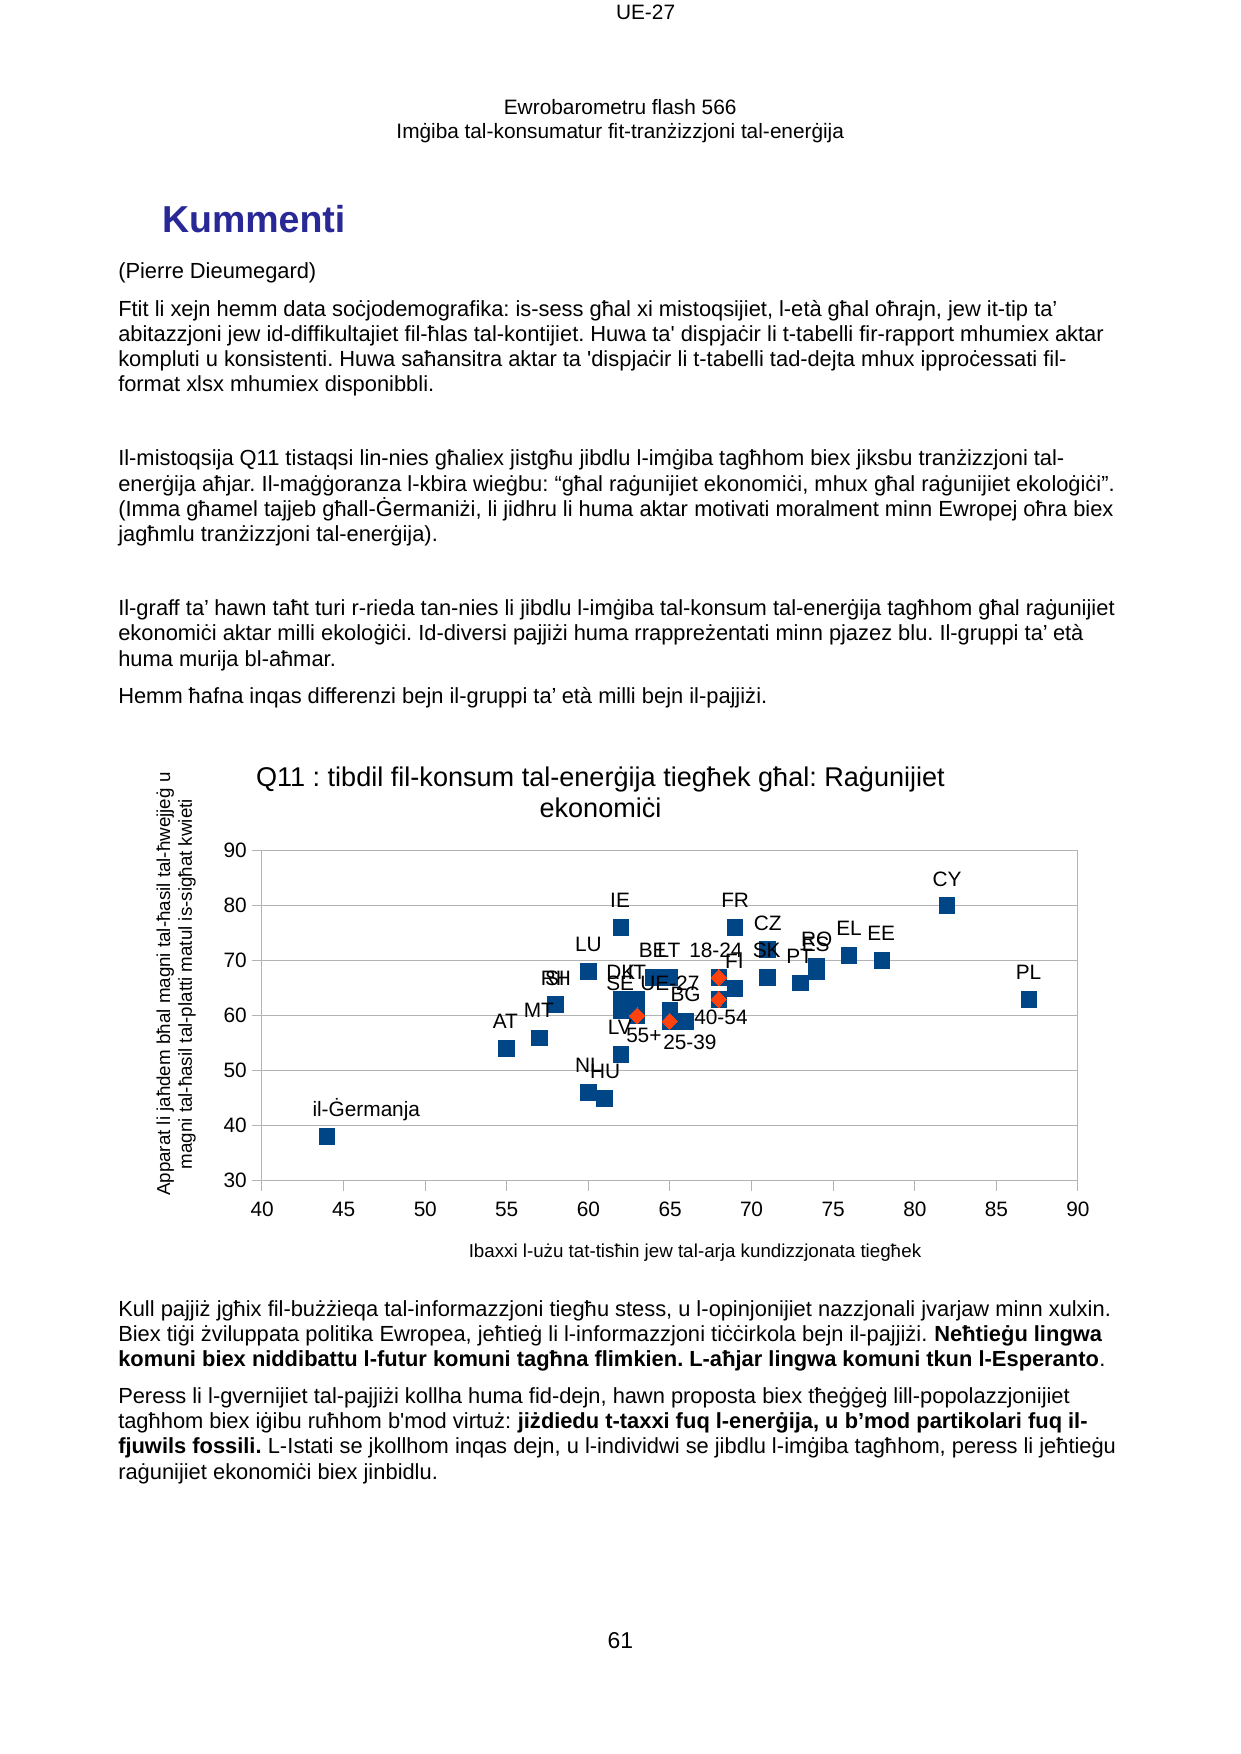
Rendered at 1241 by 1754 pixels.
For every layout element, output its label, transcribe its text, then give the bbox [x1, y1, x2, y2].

subtitle Kummenti [118, 197, 1122, 240]
text Kull pajjiż jgħix fil-bużżieqa tal-informazzjoni tiegħu stess, u l-opinjonijiet nazzjonali jvarjaw minn xulxin. Biex tiġi żviluppata politika Ewropea, jeħtieġ li l-informazzjoni tiċċirkola bejn il-pajjiżi. Neħtieġu lingwa komuni biex niddibattu l-futur komuni tagħna flimkien. L-aħjar lingwa komuni tkun l-Esperanto. [118, 720, 1122, 1371]
text Il-mistoqsija Q11 tistaqsi lin-nies għaliex jistgħu jibdlu l-imġiba tagħhom biex jiksbu tranżizzjoni tal-enerġija aħjar. Il-maġġoranza l-kbira wieġbu: “għal raġunijiet ekonomiċi, mhux għal raġunijiet ekoloġiċi”. (Imma għamel tajjeb għall-Ġermaniżi, li jidhru li huma aktar motivati moralment minn Ewropej oħra biex jagħmlu tranżizzjoni tal-enerġija). [118, 445, 1122, 546]
text (Pierre Dieumegard) [118, 258, 1122, 284]
text Ftit li xejn hemm data soċjodemografika: is-sess għal xi mistoqsijiet, l-età għal oħrajn, jew it-tip ta’ abitazzjoni jew id-diffikultajiet fil-ħlas tal-kontijiet. Huwa ta' dispjaċir li t-tabelli fir-rapport mhumiex aktar kompluti u konsistenti. Huwa saħansitra aktar ta 'dispjaċir li t-tabelli tad-dejta mhux ipproċessati fil-format xlsx mhumiex disponibbli. [118, 296, 1122, 396]
text Il-graff ta’ hawn taħt turi r-rieda tan-nies li jibdlu l-imġiba tal-konsum tal-enerġija tagħhom għal raġunijiet ekonomiċi aktar milli ekoloġiċi. Id-diversi pajjiżi huma rrappreżentati minn pjazez blu. Il-gruppi ta’ età huma murija bl-aħmar. [118, 595, 1122, 671]
text Peress li l-gvernijiet tal-pajjiżi kollha huma fid-dejn, hawn proposta biex tħeġġeġ lill-popolazzjonijiet tagħhom biex iġibu ruħhom b'mod virtuż: jiżdiedu t-taxxi fuq l-enerġija, u b’mod partikolari fuq il-fjuwils fossili. L-Istati se jkollhom inqas dejn, u l-individwi se jibdlu l-imġiba tagħhom, peress li jeħtieġu raġunijiet ekonomiċi biex jinbidlu. [118, 1383, 1122, 1484]
text Hemm ħafna inqas differenzi bejn il-gruppi ta’ età milli bejn il-pajjiżi. [118, 683, 1122, 708]
